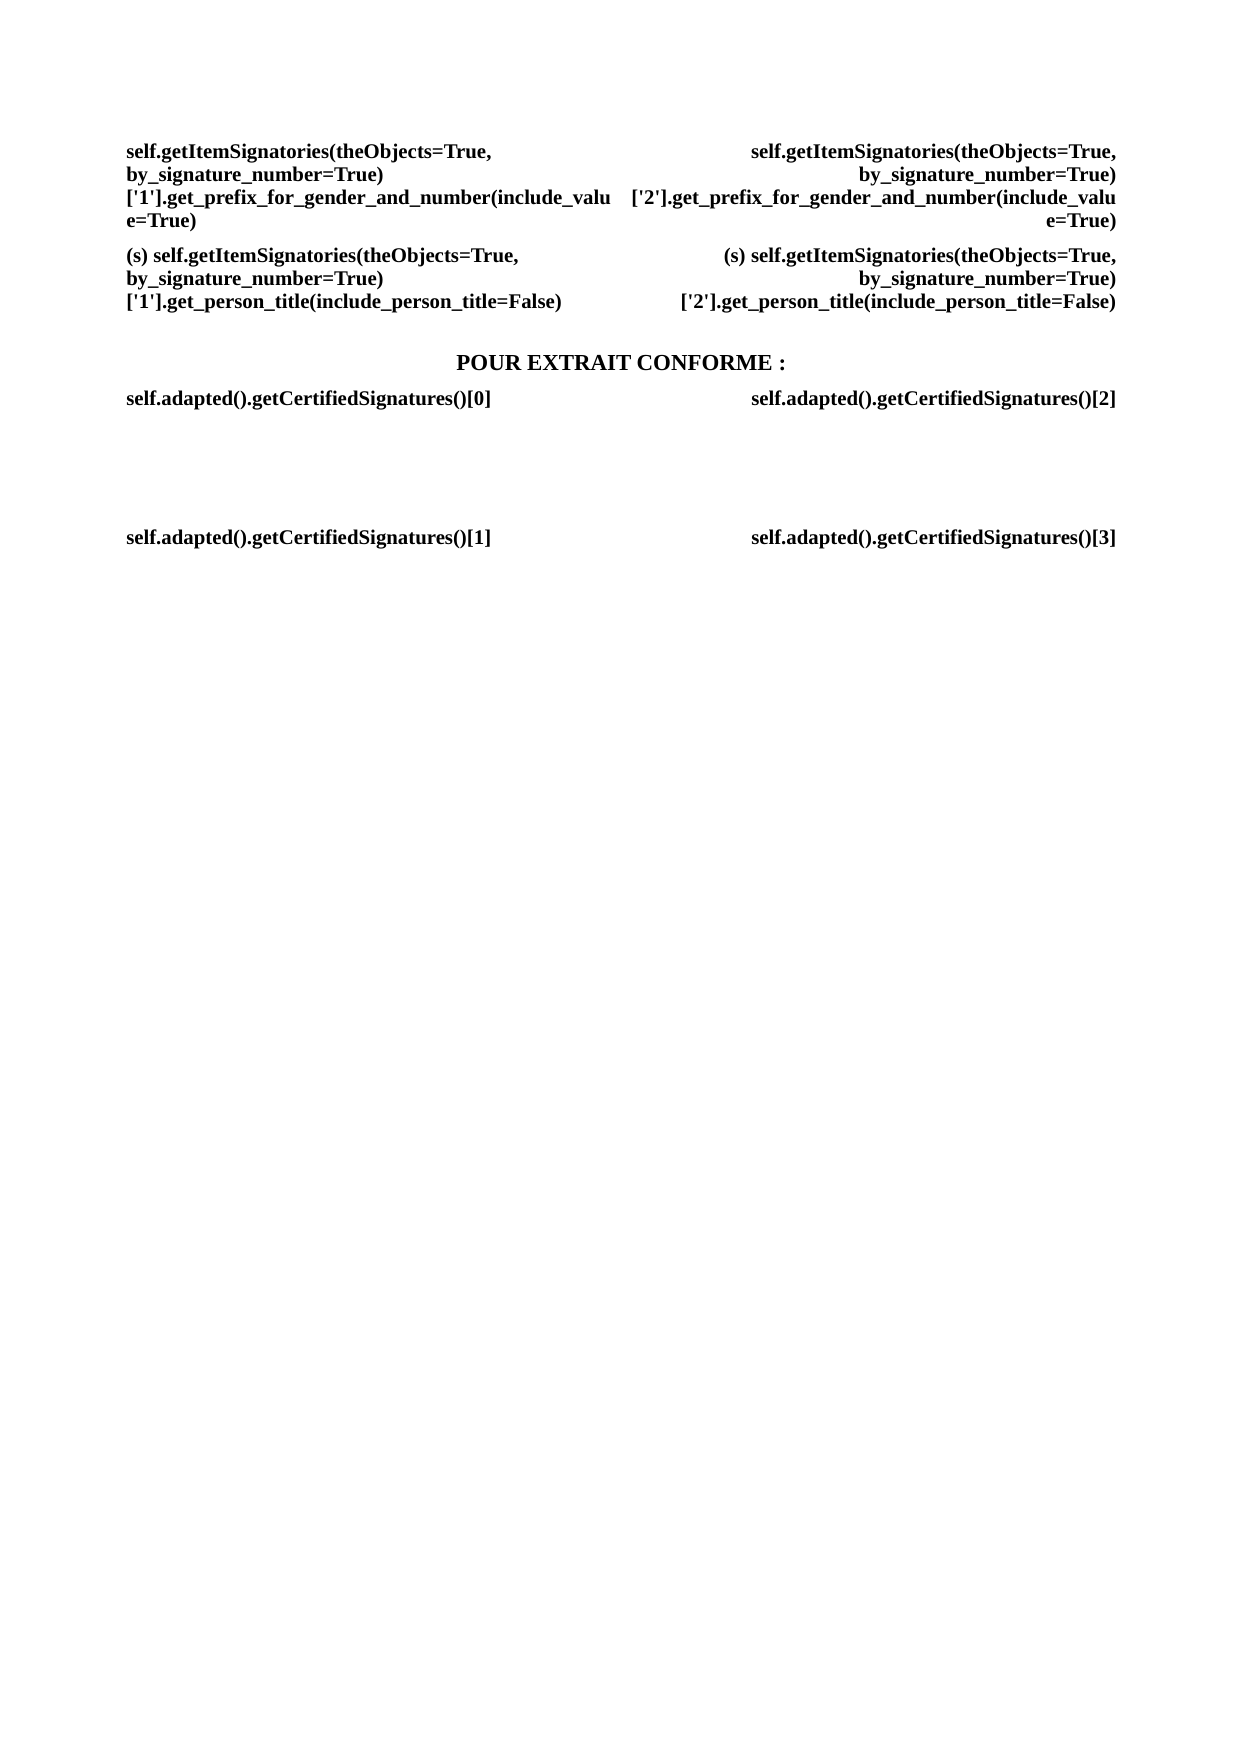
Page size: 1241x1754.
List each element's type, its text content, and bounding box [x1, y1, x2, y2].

table_cell self.adapted().getCertifiedSignatures()[0] [120, 381, 621, 416]
table_cell [120, 416, 621, 520]
table_cell [621, 416, 1122, 520]
table_cell self.adapted().getCertifiedSignatures()[3] [621, 520, 1122, 554]
table_cell self.adapted().getCertifiedSignatures()[1] [120, 520, 621, 554]
table_cell self.getItemSignatories(theObjects=True, by_signature_number=True)['2'].get_prefix_for_gender_and_number(include_value=True) [621, 134, 1122, 238]
table_cell self.getItemSignatories(theObjects=True, by_signature_number=True)['1'].get_prefix_for_gender_and_number(include_value=True) [120, 134, 621, 238]
table_cell (s) self.getItemSignatories(theObjects=True, by_signature_number=True)['2'].get_person_title(include_person_title=False) [621, 238, 1122, 319]
table_header [120, 118, 1122, 134]
table_header POUR EXTRAIT CONFORME : [120, 344, 1122, 381]
table_cell self.adapted().getCertifiedSignatures()[2] [621, 381, 1122, 416]
table_cell (s) self.getItemSignatories(theObjects=True, by_signature_number=True)['1'].get_person_title(include_person_title=False) [120, 238, 621, 319]
